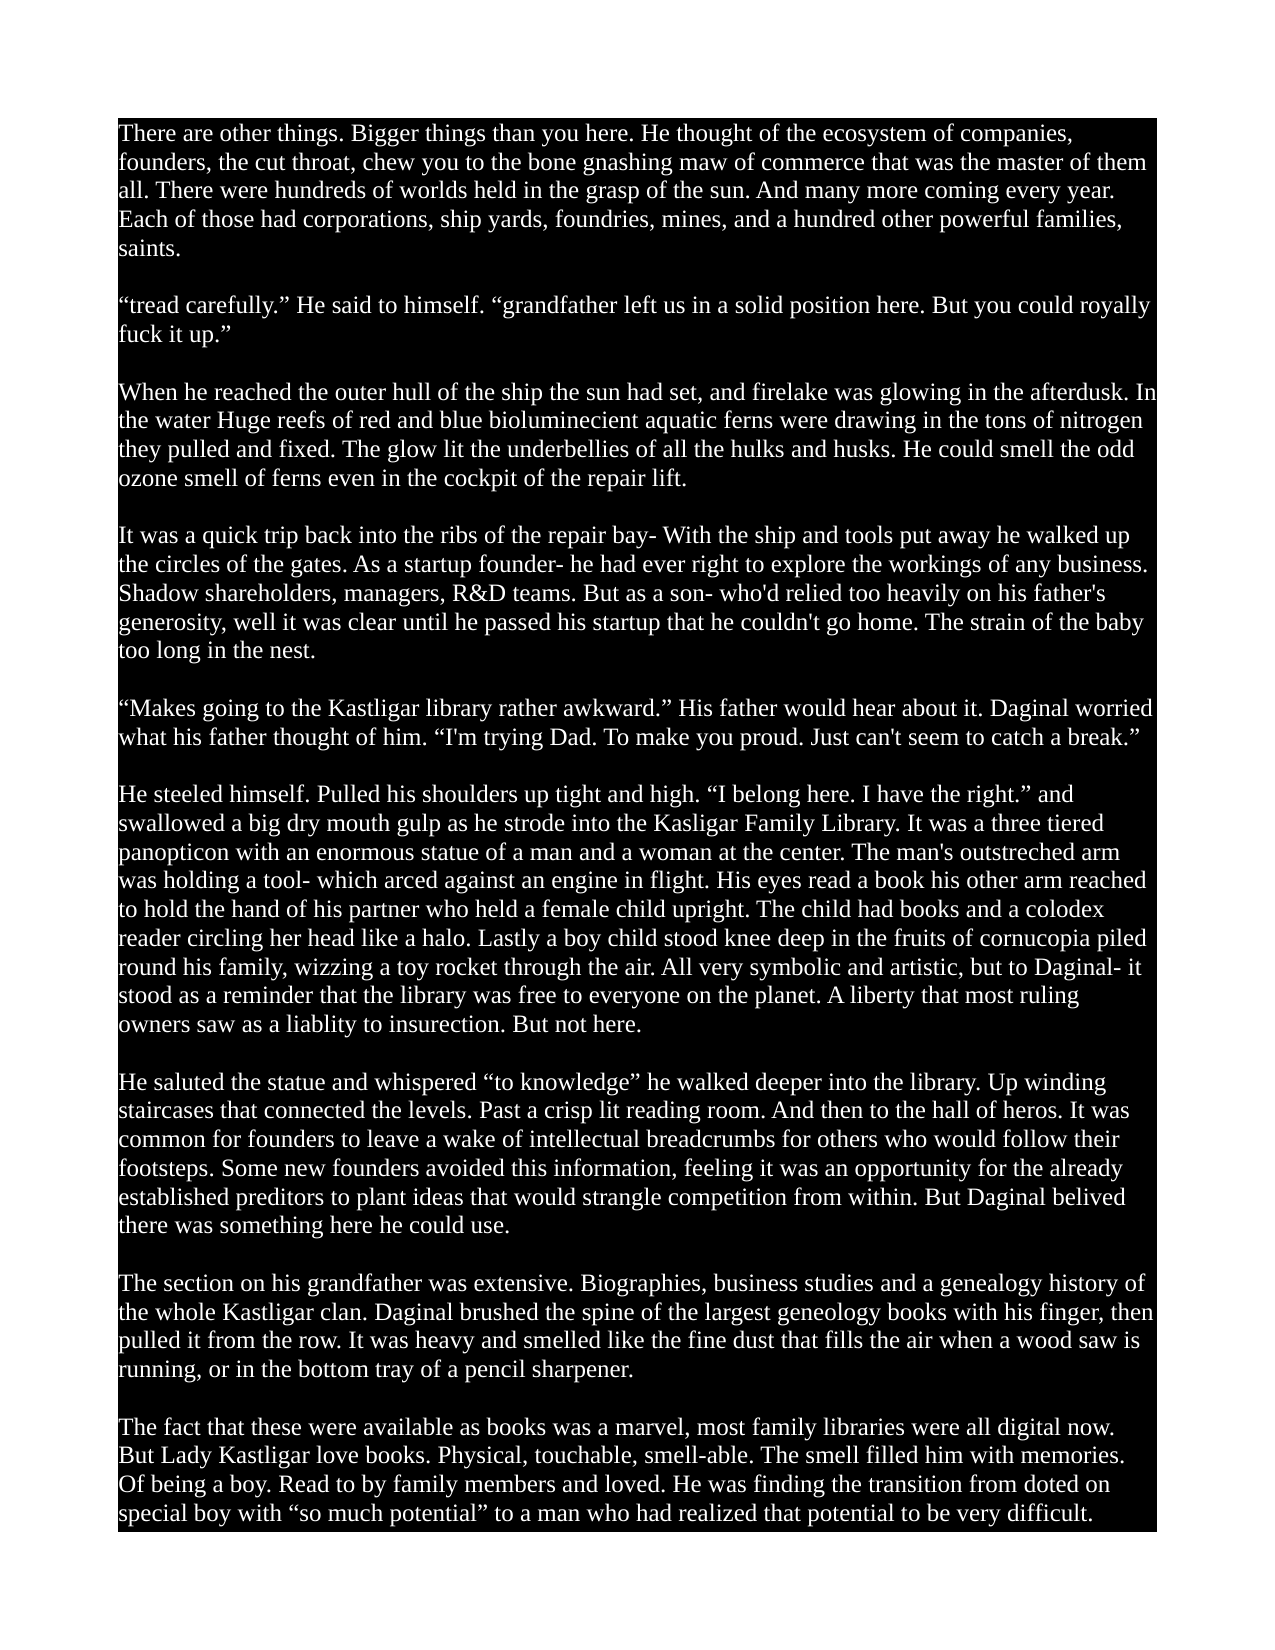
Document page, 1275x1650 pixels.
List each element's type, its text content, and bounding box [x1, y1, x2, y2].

text There are other things. Bigger things than you here. He thought of the ecosystem of companies, founders, the cut throat, chew you to the bone gnashing maw of commerce that was the master of them all. There were hundreds of worlds held in the grasp of the sun. And many more coming every year. Each of those had corporations, ship yards, foundries, mines, and a hundred other powerful families, saints. “tread carefully.” He said to himself. “grandfather left us in a solid position here. But you could royally fuck it up.” [118, 118, 1157, 348]
text When he reached the outer hull of the ship the sun had set, and firelake was glowing in the afterdusk. In the water Huge reefs of red and blue bioluminecient aquatic ferns were drawing in the tons of nitrogen they pulled and fixed. The glow lit the underbellies of all the hulks and husks. He could smell the odd ozone smell of ferns even in the cockpit of the repair lift. It was a quick trip back into the ribs of the repair bay- With the ship and tools put away he walked up the circles of the gates. As a startup founder- he had ever right to explore the workings of any business. Shadow shareholders, managers, R&D teams. But as a son- who'd relied too heavily on his father's generosity, well it was clear until he passed his startup that he couldn't go home. The strain of the baby too long in the nest. “Makes going to the Kastligar library rather awkward.” His father would hear about it. Daginal worried what his father thought of him. “I'm trying Dad. To make you proud. Just can't seem to catch a break.” [118, 377, 1157, 751]
text The section on his grandfather was extensive. Biographies, business studies and a genealogy history of the whole Kastligar clan. Daginal brushed the spine of the largest geneology books with his finger, then pulled it from the row. It was heavy and smelled like the fine dust that fills the air when a wood saw is running, or in the bottom tray of a pencil sharpener. The fact that these were available as books was a marvel, most family libraries were all digital now. But Lady Kastligar love books. Physical, touchable, smell-able. The smell filled him with memories. Of being a boy. Read to by family members and loved. He was finding the transition from doted on special boy with “so much potential” to a man who had realized that potential to be very difficult. [118, 1268, 1157, 1527]
text He steeled himself. Pulled his shoulders up tight and high. “I belong here. I have the right.” and swallowed a big dry mouth gulp as he strode into the Kasligar Family Library. It was a three tiered panopticon with an enormous statue of a man and a woman at the center. The man's outstreched arm was holding a tool- which arced against an engine in flight. His eyes read a book his other arm reached to hold the hand of his partner who held a female child upright. The child had books and a colodex reader circling her head like a halo. Lastly a boy child stood knee deep in the fruits of cornucopia piled round his family, wizzing a toy rocket through the air. All very symbolic and artistic, but to Daginal- it stood as a reminder that the library was free to everyone on the planet. A liberty that most ruling owners saw as a liablity to insurection. But not here. He saluted the statue and whispered “to knowledge” he walked deeper into the library. Up winding staircases that connected the levels. Past a crisp lit reading room. And then to the hall of heros. It was common for founders to leave a wake of intellectual breadcrumbs for others who would follow their footsteps. Some new founders avoided this information, feeling it was an opportunity for the already established preditors to plant ideas that would strangle competition from within. But Daginal belived there was something here he could use. [118, 751, 1157, 1239]
